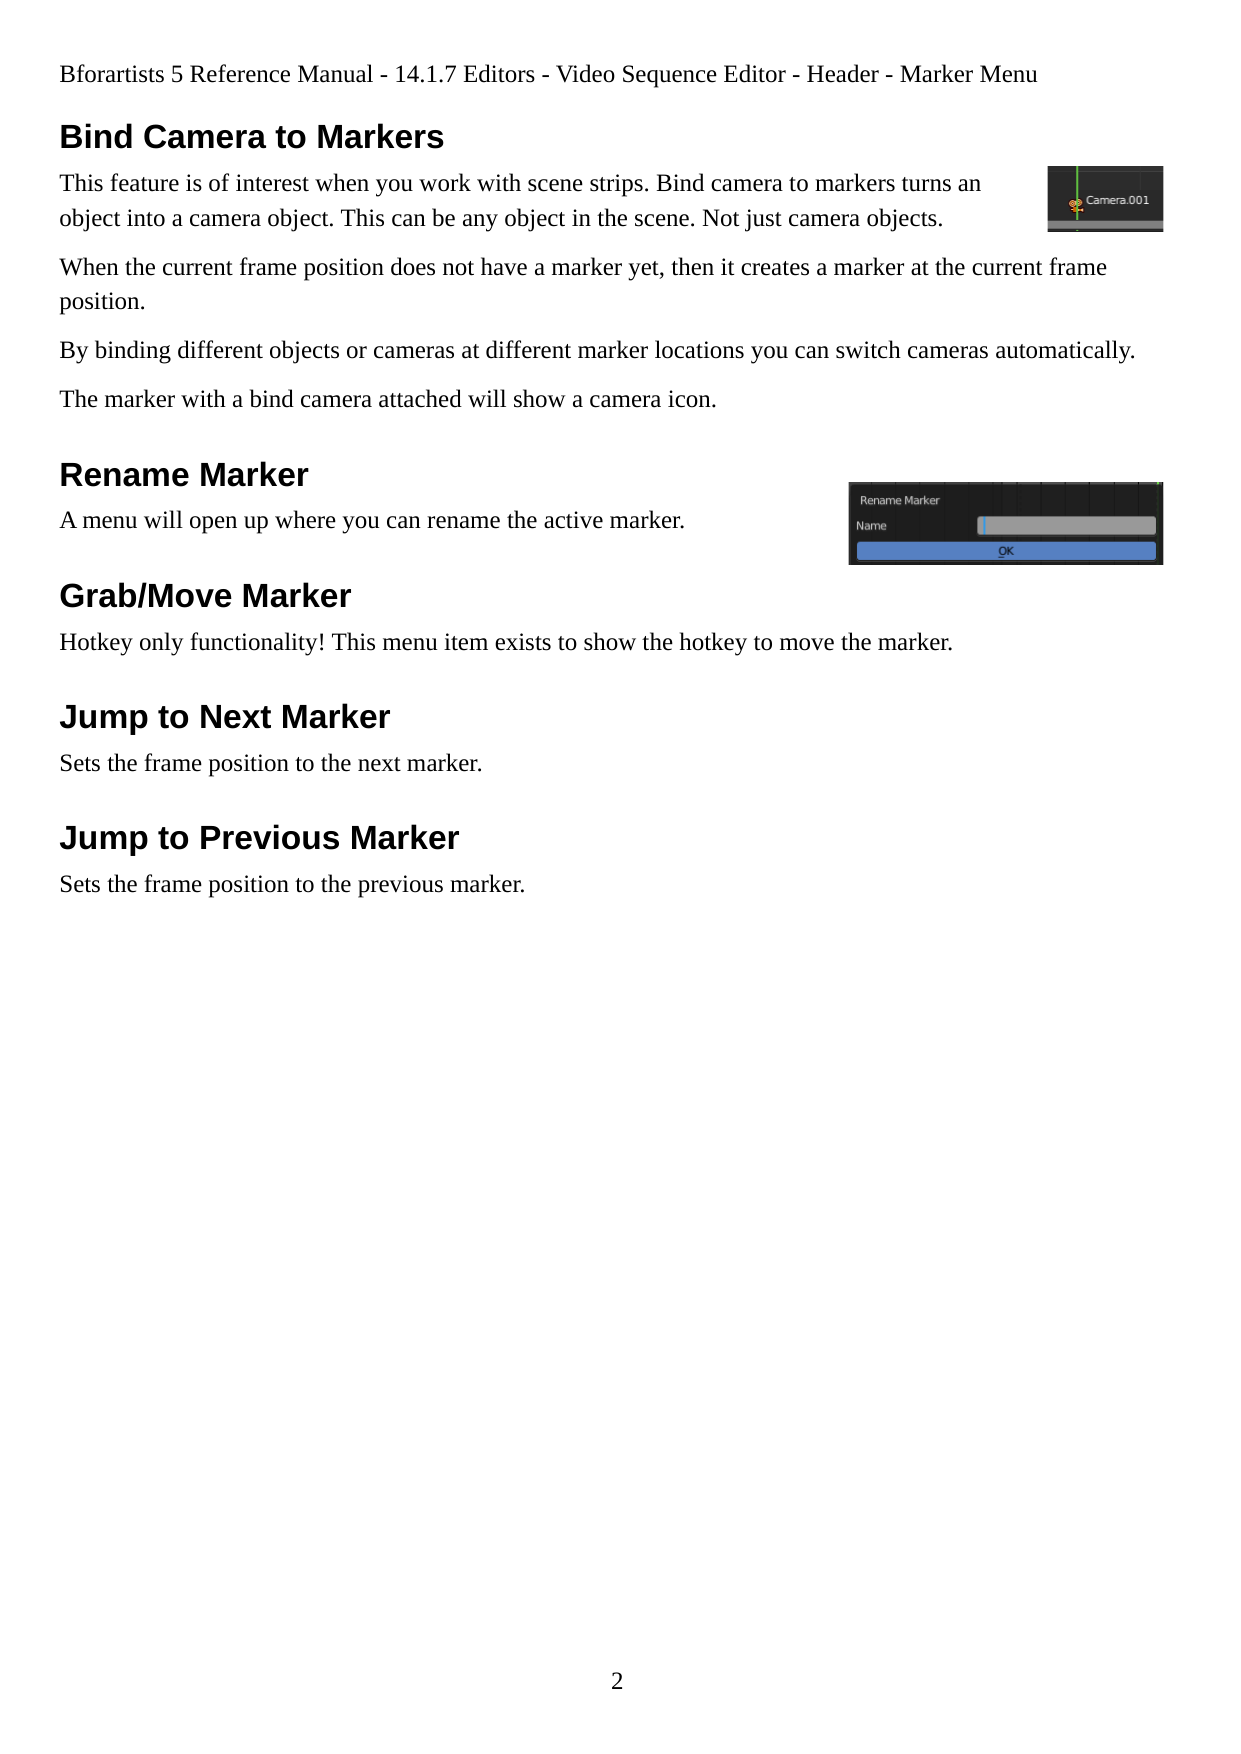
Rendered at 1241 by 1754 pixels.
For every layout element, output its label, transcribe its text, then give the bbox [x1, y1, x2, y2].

picture [1047, 166, 1164, 232]
subtitle Jump to Next Marker [59, 697, 1181, 735]
picture [848, 482, 1164, 565]
text Sets the frame position to the next marker. [59, 748, 1181, 776]
text Sets the frame position to the previous marker. [59, 869, 1181, 897]
subtitle Grab/Move Marker [59, 576, 1181, 614]
text Hotkey only functionality! This menu item exists to show the hotkey to move the marker. [59, 627, 1181, 655]
text This feature is of interest when you work with scene strips. Bind camera to markers turns an object into a camera object. This can be any object in the scene. Not just camera objects. [59, 168, 1047, 232]
text By binding different objects or cameras at different marker locations you can switch cameras automatically. [59, 336, 1181, 364]
subtitle Jump to Previous Marker [59, 818, 1181, 856]
text When the current frame position does not have a marker yet, then it creates a marker at the current frame position. [59, 252, 1181, 315]
subtitle Rename Marker [59, 454, 1181, 493]
text A menu will open up where you can rename the active marker. [59, 506, 848, 534]
text The marker with a bind camera attached will show a camera icon. [59, 384, 1181, 413]
subtitle Bind Camera to Markers [59, 117, 1181, 156]
